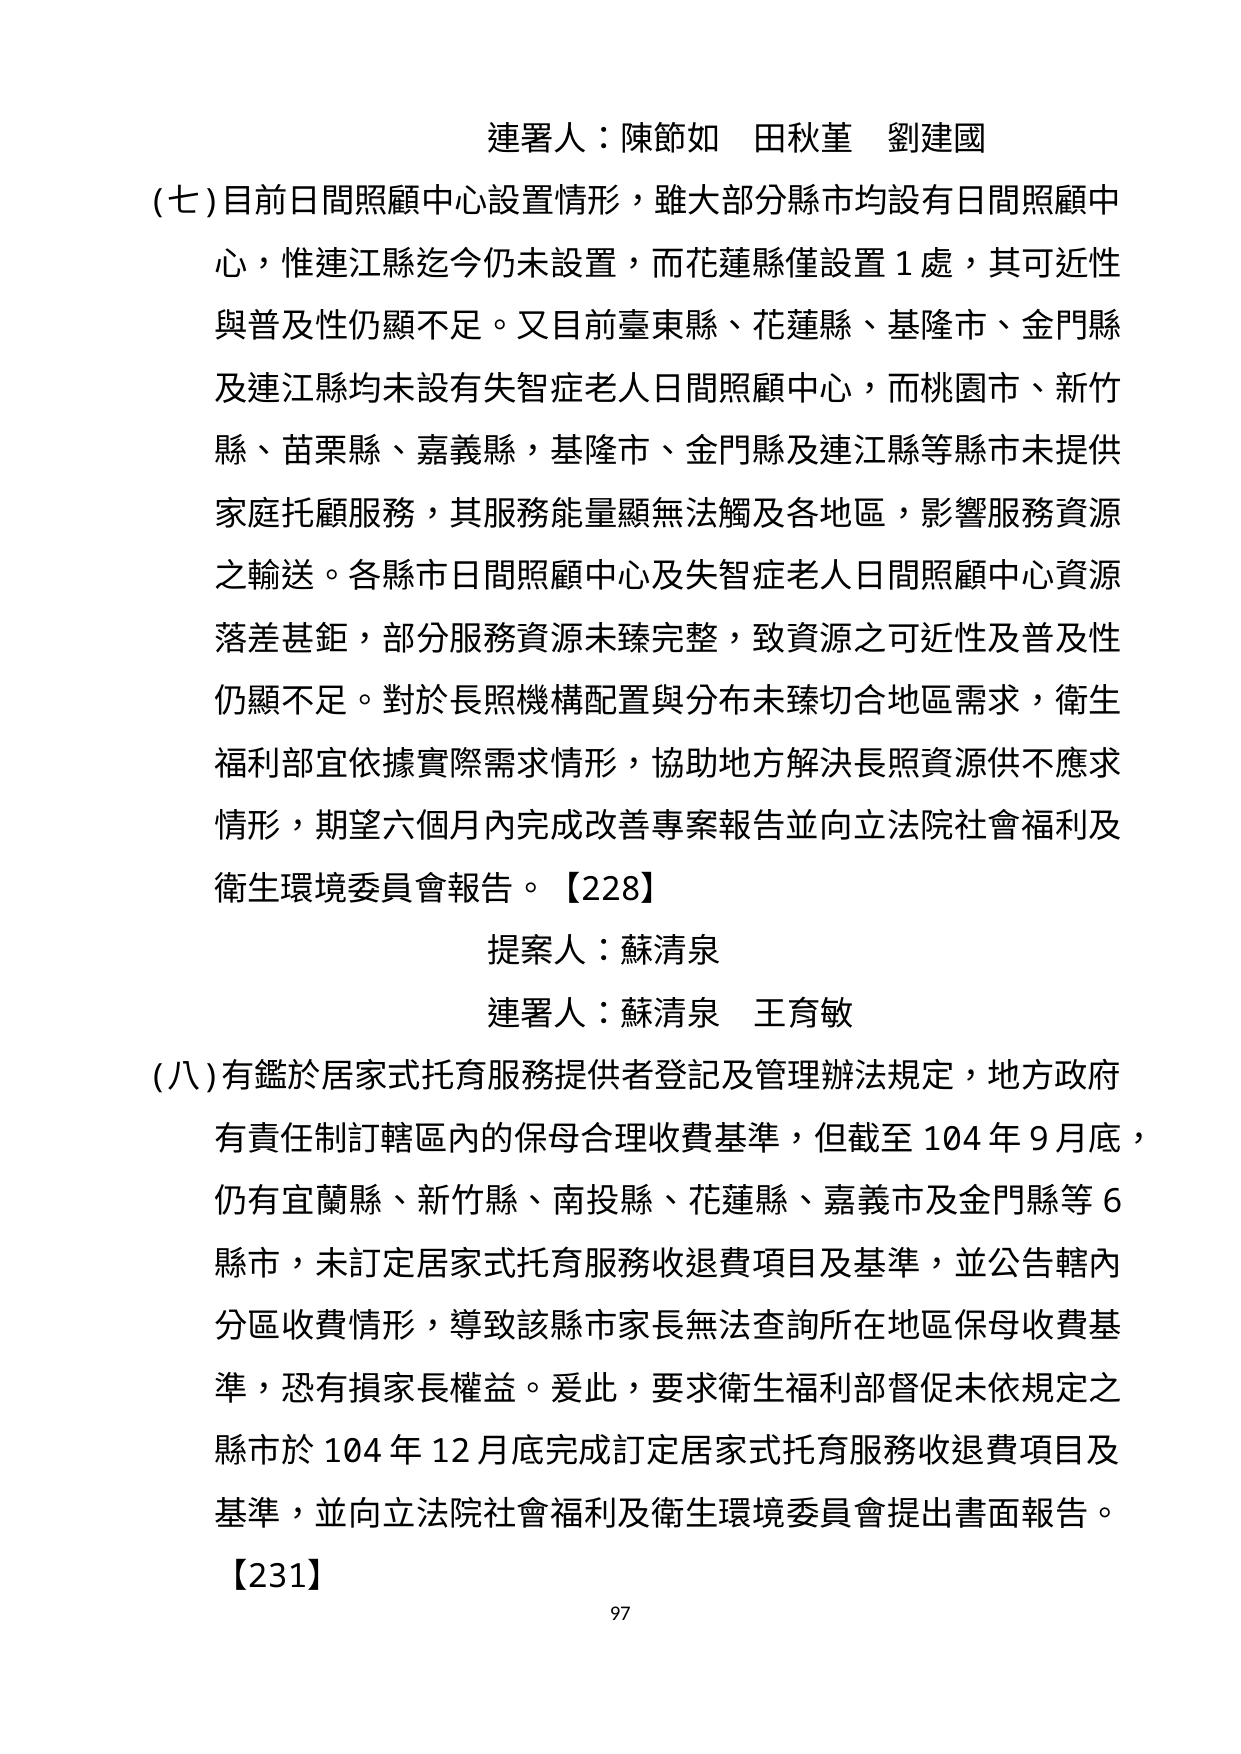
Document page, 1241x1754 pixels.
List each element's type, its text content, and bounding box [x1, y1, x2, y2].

text (八)有鑑於居家式托育服務提供者登記及管理辦法規定，地方政府有責任制訂轄區內的保母合理收費基準，但截至104年9月底，仍有宜蘭縣、新竹縣、南投縣、花蓮縣、嘉義市及金門縣等6縣市，未訂定居家式托育服務收退費項目及基準，並公告轄內分區收費情形，導致該縣市家長無法查詢所在地區保母收費基準，恐有損家長權益。爰此，要求衛生福利部督促未依規定之縣市於104年12月底完成訂定居家式托育服務收退費項目及基準，並向立法院社會福利及衛生環境委員會提出書面報告。【231】 [148, 1032, 1122, 1594]
text (七)目前日間照顧中心設置情形，雖大部分縣市均設有日間照顧中心，惟連江縣迄今仍未設置，而花蓮縣僅設置1處，其可近性與普及性仍顯不足。又目前臺東縣、花蓮縣、基隆市、金門縣及連江縣均未設有失智症老人日間照顧中心，而桃園市、新竹縣、苗栗縣、嘉義縣，基隆市、金門縣及連江縣等縣市未提供家庭托顧服務，其服務能量顯無法觸及各地區，影響服務資源之輸送。各縣市日間照顧中心及失智症老人日間照顧中心資源落差甚鉅，部分服務資源未臻完整，致資源之可近性及普及性仍顯不足。對於長照機構配置與分布未臻切合地區需求，衛生福利部宜依據實際需求情形，協助地方解決長照資源供不應求情形，期望六個月內完成改善專案報告並向立法院社會福利及衛生環境委員會報告。【228】 [148, 157, 1122, 907]
text 連署人：蘇清泉 王育敏 [118, 969, 1122, 1032]
text 連署人：陳節如 田秋堇 劉建國 [118, 94, 1122, 157]
text 提案人：蘇清泉 [118, 907, 1122, 969]
